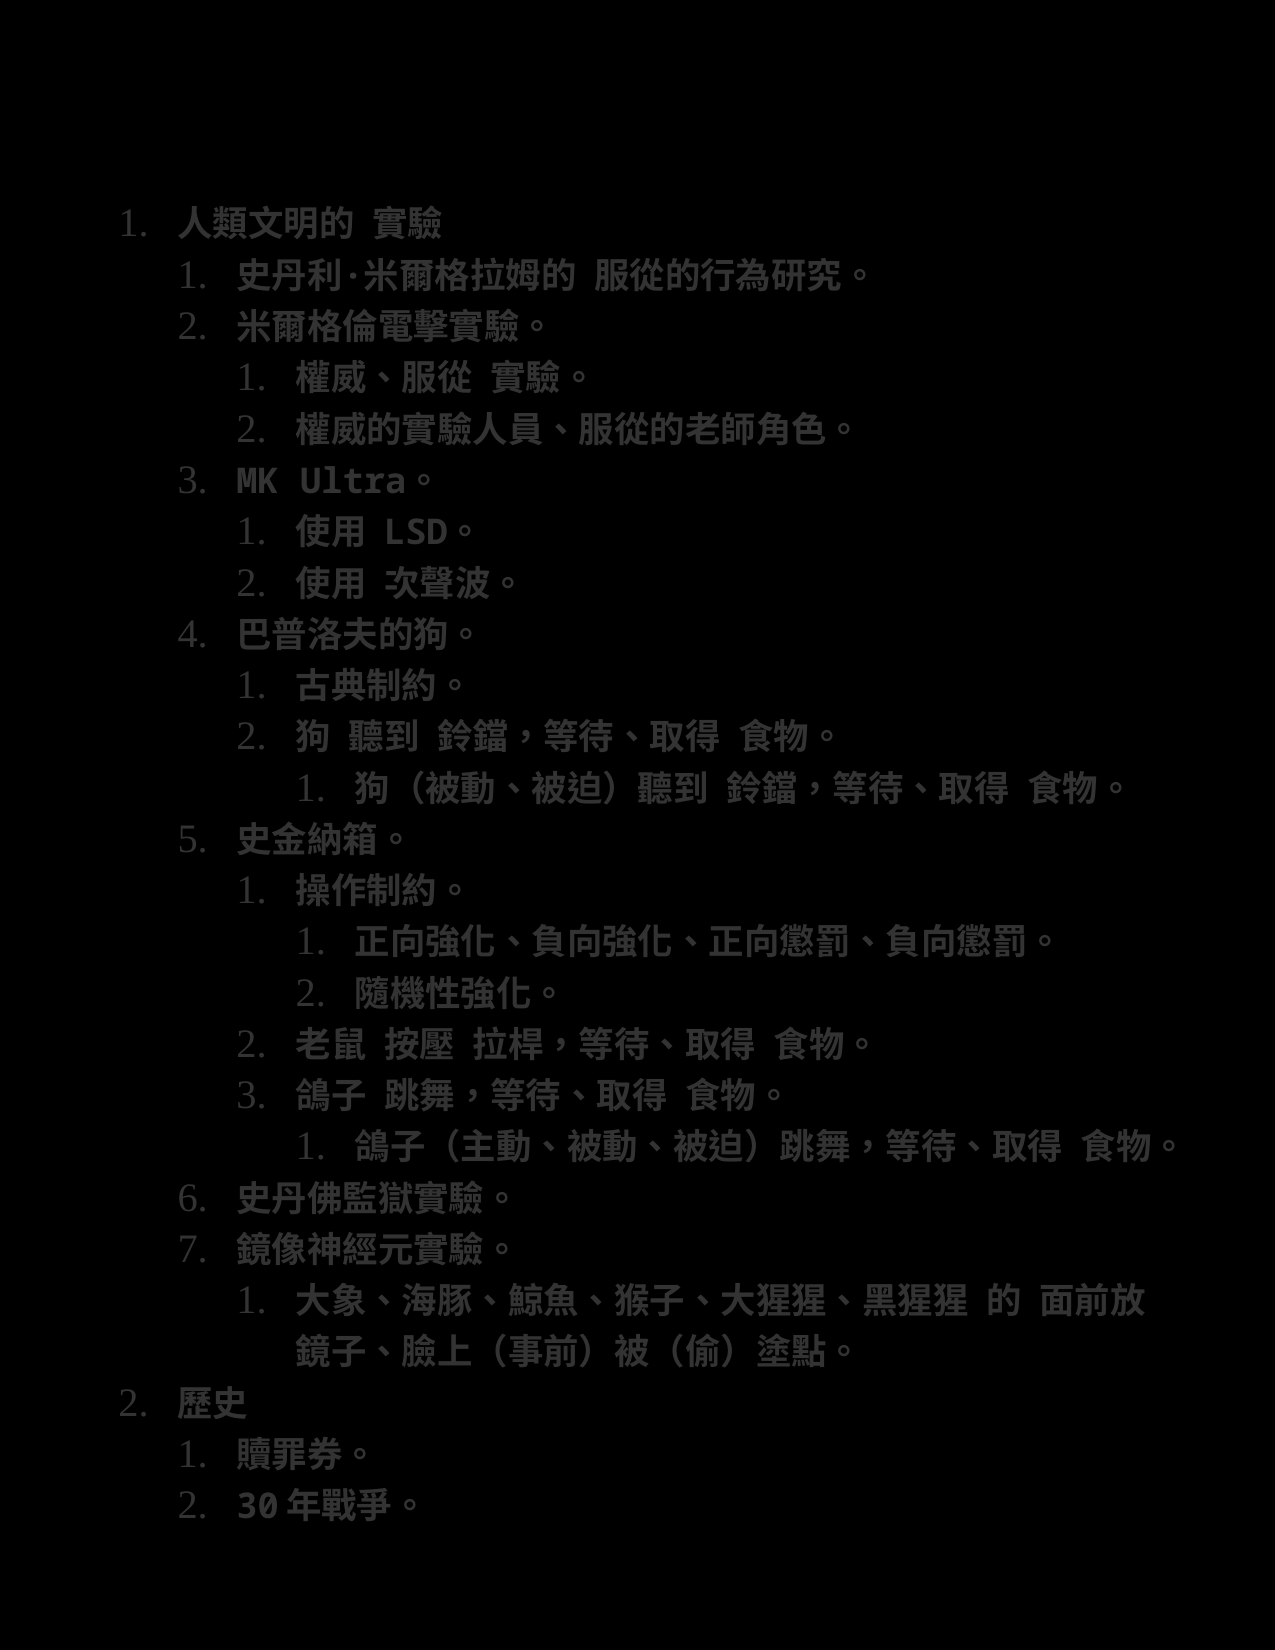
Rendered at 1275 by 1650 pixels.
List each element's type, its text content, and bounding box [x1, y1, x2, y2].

list 隨機性強化。 [295, 965, 1157, 1016]
list 權威的實驗人員、服從的老師角色。 [236, 401, 1157, 452]
list 史丹利·米爾格拉姆的 服從的行為研究。 [177, 247, 1157, 298]
list 鴿子（主動、被動、被迫）跳舞，等待、取得 食物。 [295, 1119, 1157, 1170]
list 鏡像神經元實驗。 [177, 1221, 1157, 1272]
list 史丹佛監獄實驗。 [177, 1170, 1157, 1221]
list 正向強化、負向強化、正向懲罰、負向懲罰。 [295, 914, 1157, 965]
list 史金納箱。 [177, 811, 1157, 862]
list 歷史 [118, 1375, 1157, 1426]
list 狗 聽到 鈴鐺，等待、取得 食物。 [236, 709, 1157, 760]
list 使用 LSD。 [236, 503, 1157, 555]
list 巴普洛夫的狗。 [177, 606, 1157, 657]
list 古典制約。 [236, 657, 1157, 709]
list 30年戰爭。 [177, 1477, 1157, 1529]
list 權威、服從 實驗。 [236, 350, 1157, 401]
list 狗（被動、被迫）聽到 鈴鐺，等待、取得 食物。 [295, 760, 1157, 811]
list 贖罪券。 [177, 1426, 1157, 1477]
list 大象、海豚、鯨魚、猴子、大猩猩、黑猩猩 的 面前放鏡子、臉上（事前）被（偷）塗點。 [236, 1272, 1157, 1375]
list MK Ultra。 [177, 452, 1157, 503]
list 操作制約。 [236, 862, 1157, 914]
list 老鼠 按壓 拉桿，等待、取得 食物。 [236, 1016, 1157, 1067]
list 使用 次聲波。 [236, 555, 1157, 606]
list 米爾格倫電擊實驗。 [177, 298, 1157, 350]
list 人類文明的 實驗 [118, 196, 1157, 247]
list 鴿子 跳舞，等待、取得 食物。 [236, 1067, 1157, 1119]
